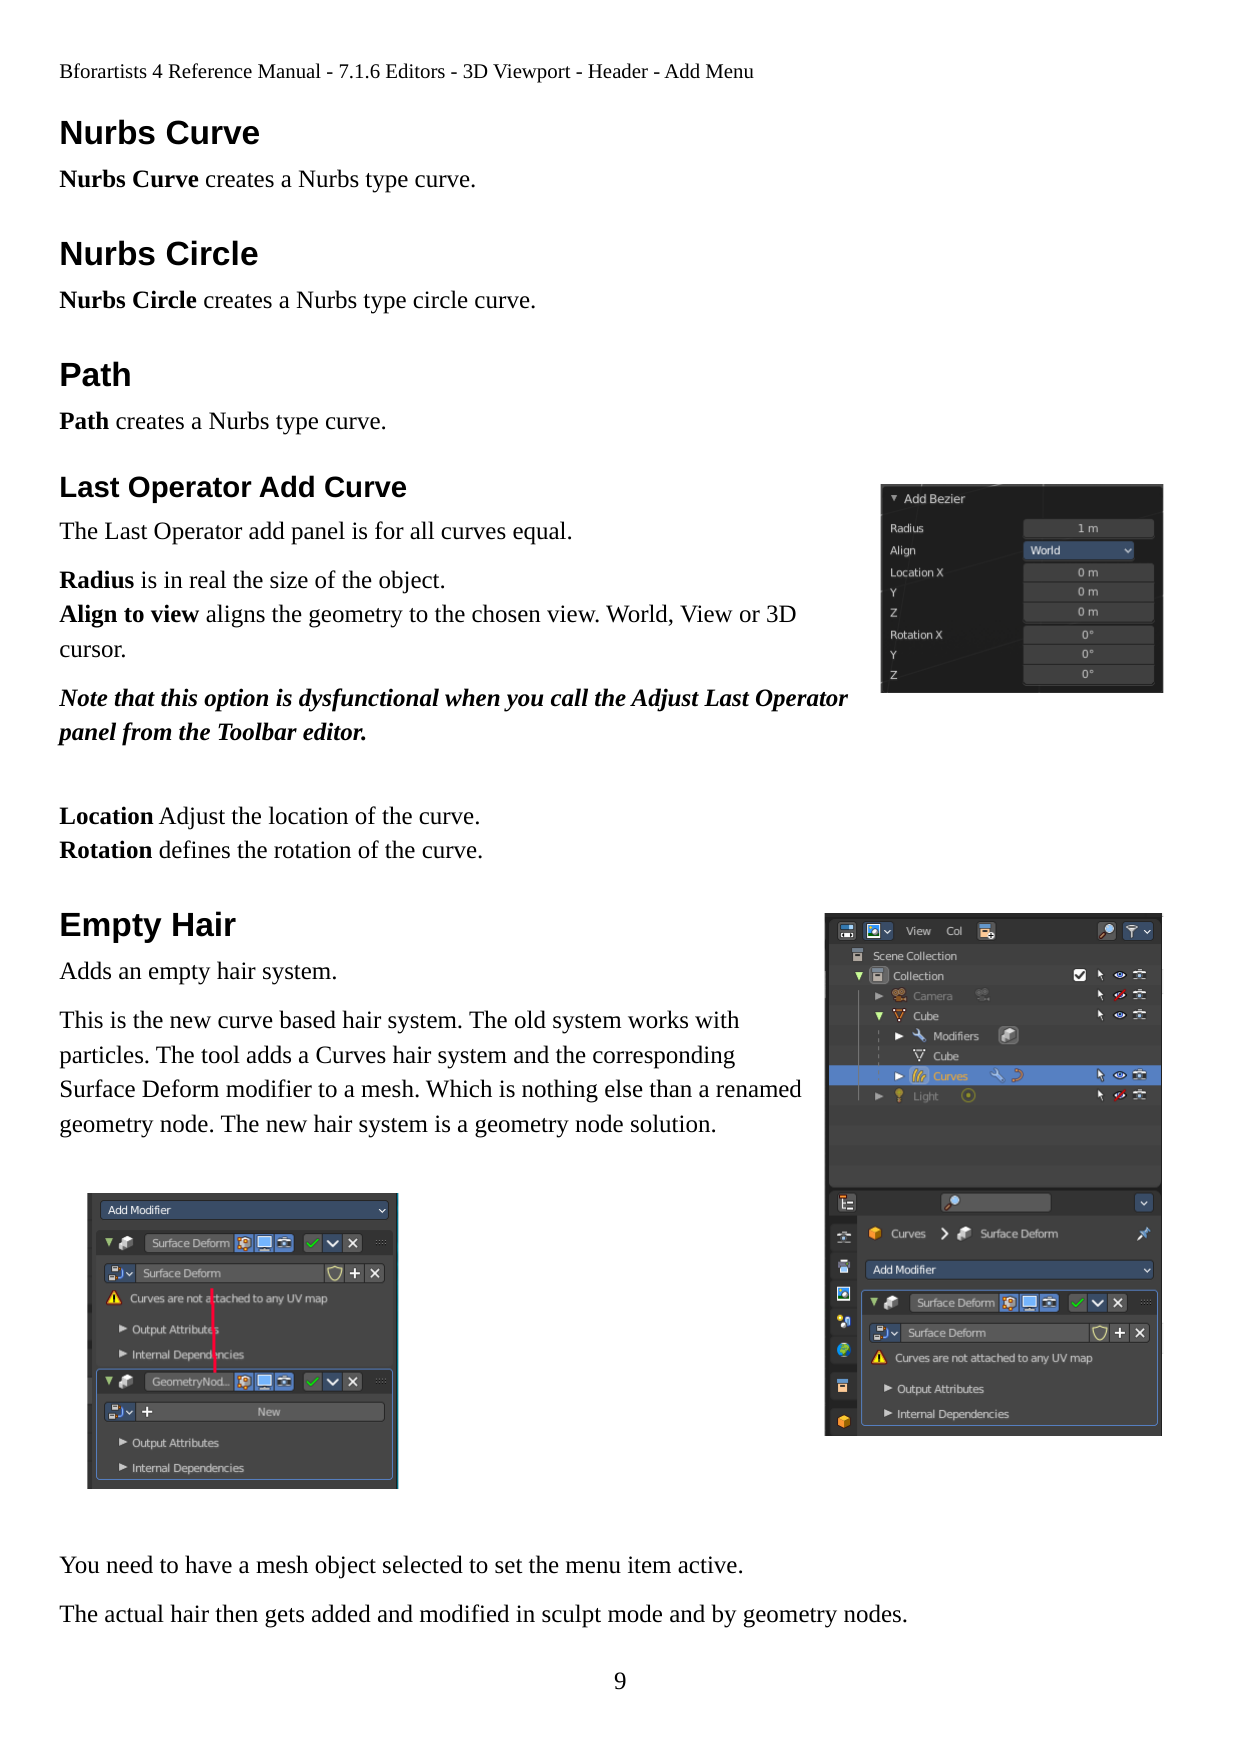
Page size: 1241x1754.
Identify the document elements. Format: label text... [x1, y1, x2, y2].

picture [824, 913, 1164, 1436]
picture [880, 484, 1164, 693]
subtitle Nurbs Curve [59, 113, 1181, 151]
text Location Adjust the location of the curve. Rotation defines the rotation of the curve. [59, 766, 1181, 864]
subtitle Path [59, 355, 1181, 393]
text This is the new curve based hair system. The old system works with particles. The tool adds a Curves hair system and the corresponding Surface Deform modifier to a mesh. Which is nothing else than a renamed geometry node. The new hair system is a geometry node solution. [59, 1005, 824, 1138]
text Nurbs Circle creates a Nurbs type circle curve. [59, 285, 1181, 313]
subtitle Nurbs Circle [59, 234, 1181, 272]
text You need to have a mesh object selected to set the menu item active. [59, 1550, 1181, 1579]
text Note that this option is dysfunctional when you call the Adjust Last Operator panel from the Toolbar editor. [59, 683, 1181, 746]
text Adds an empty hair system. [59, 956, 824, 985]
text The actual hair then gets added and modified in sculpt mode and by geometry nodes. [59, 1599, 1181, 1628]
subtitle Empty Hair [59, 905, 1181, 944]
text Nurbs Curve creates a Nurbs type curve. [59, 164, 1181, 192]
text Radius is in real the size of the object. Align to view aligns the geometry to the chosen view. World, View or 3D cursor. [59, 565, 880, 662]
text The Last Operator add panel is for all curves equal. [59, 516, 880, 544]
text Path creates a Nurbs type curve. [59, 406, 1181, 434]
subtitle Last Operator Add Curve [59, 469, 1181, 503]
picture [87, 1193, 399, 1489]
